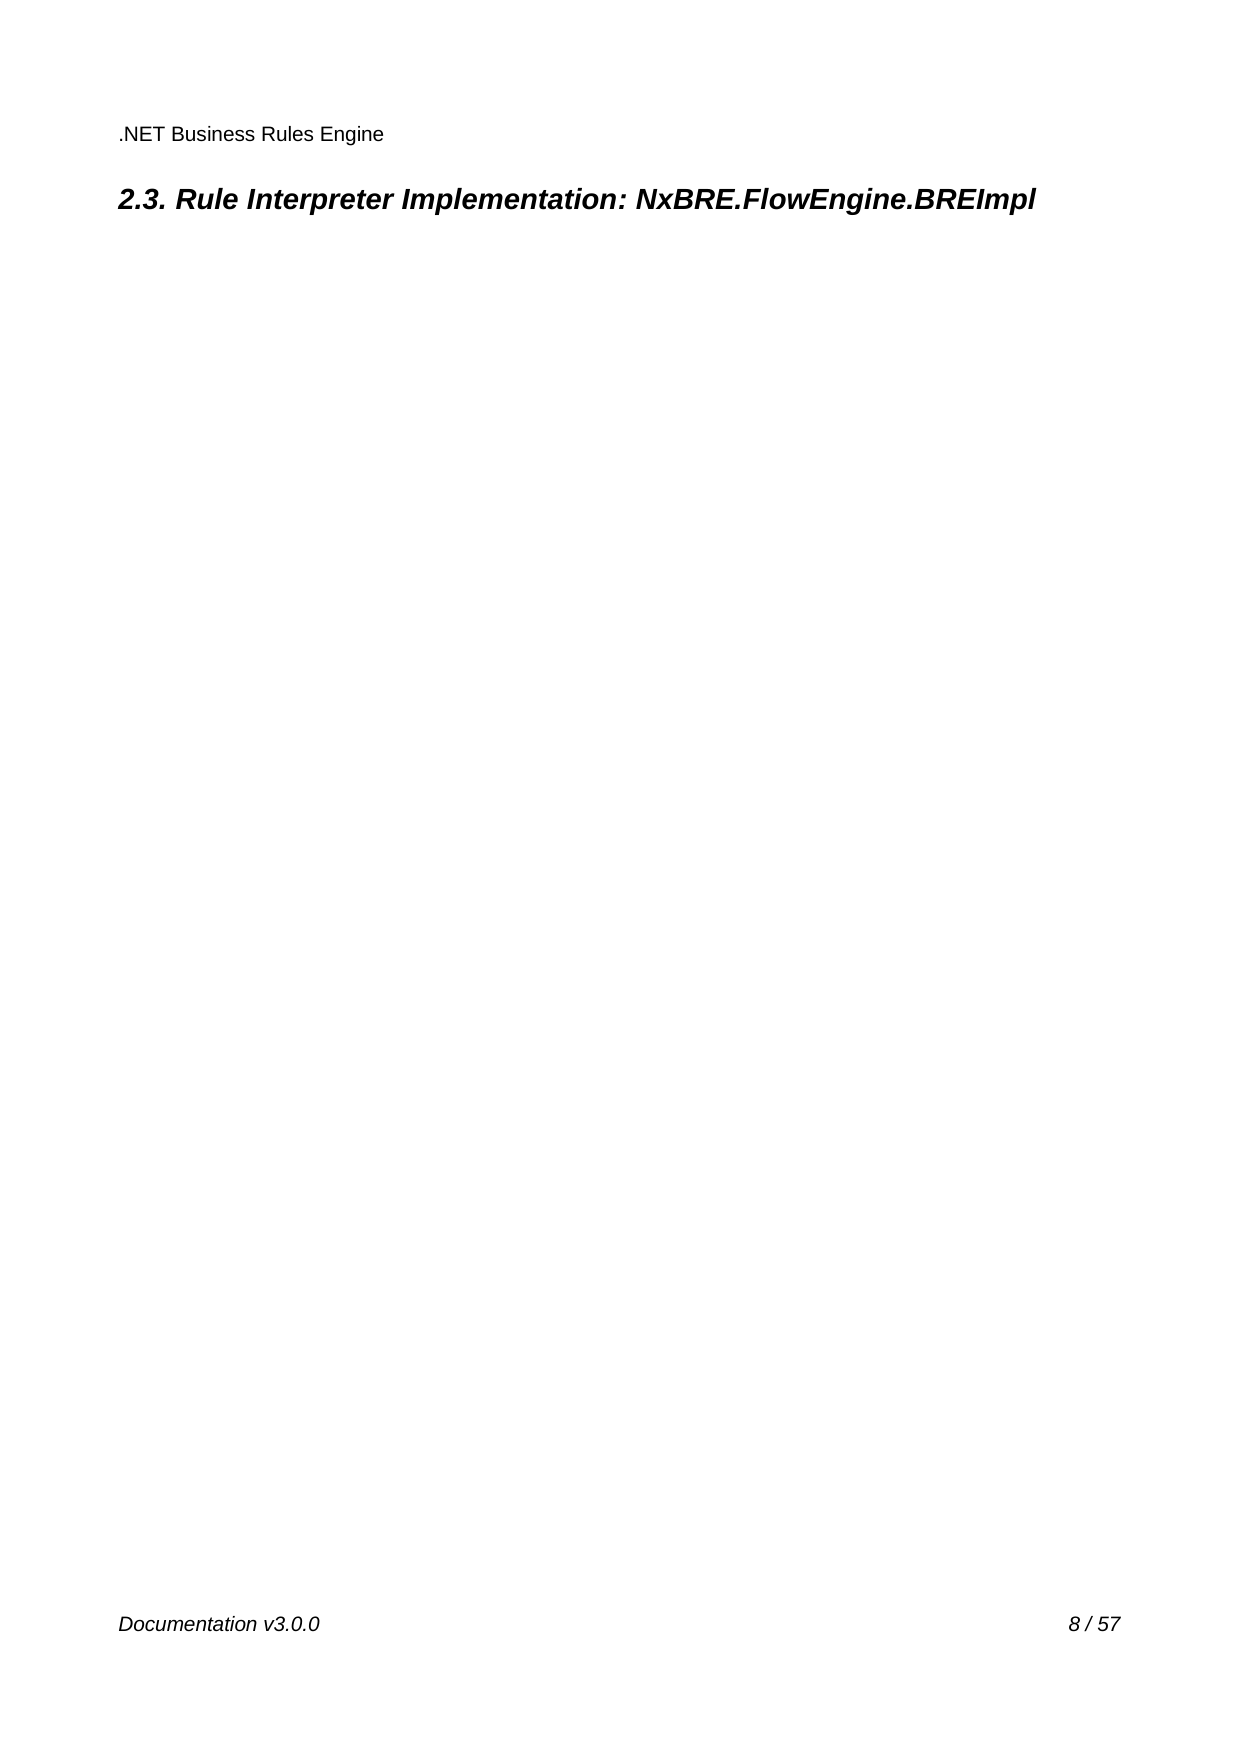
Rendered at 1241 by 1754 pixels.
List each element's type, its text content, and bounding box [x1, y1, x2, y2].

subtitle Rule Interpreter Implementation: NxBRE.FlowEngine.BREImpl [118, 183, 1124, 216]
